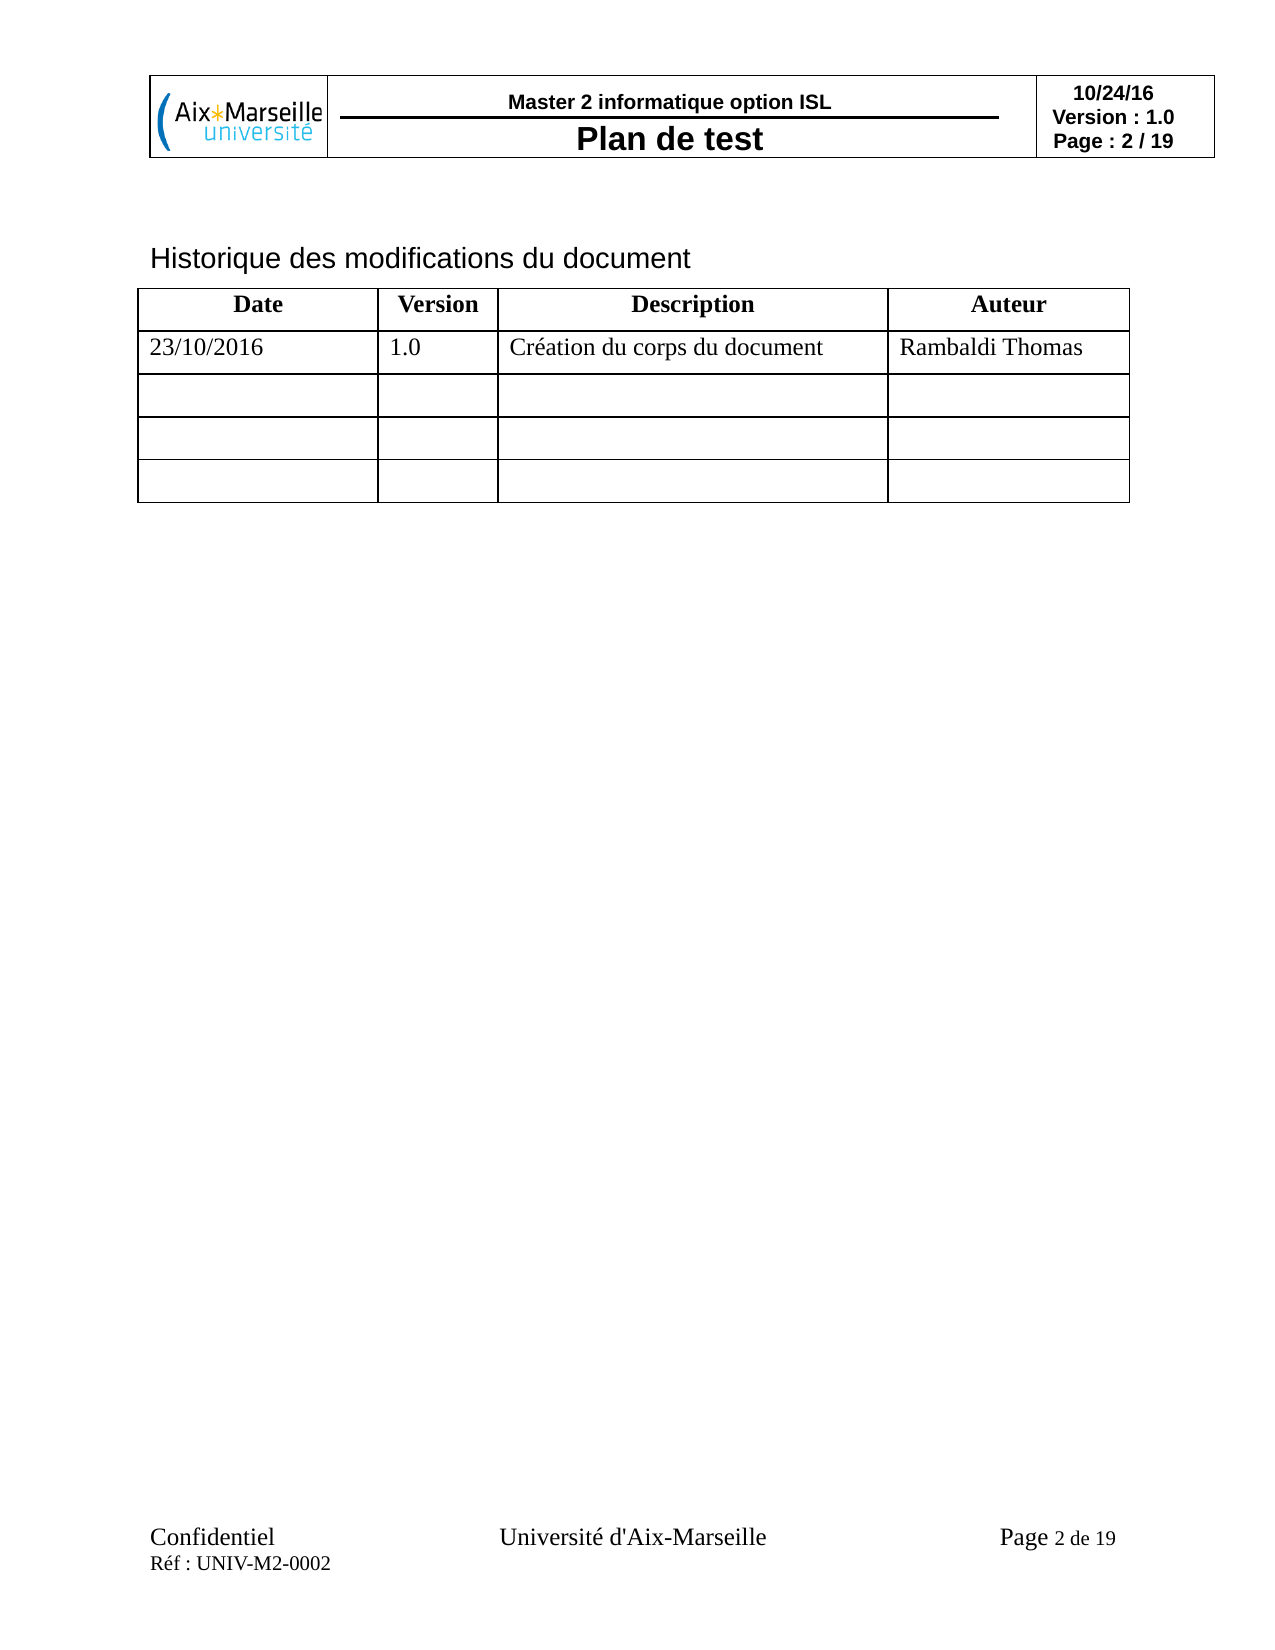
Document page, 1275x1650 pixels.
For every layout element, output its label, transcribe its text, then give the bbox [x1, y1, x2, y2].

table_cell [499, 460, 887, 502]
table_header Auteur [889, 289, 1129, 330]
table_cell [499, 375, 887, 416]
table_cell [379, 460, 497, 502]
table_cell [139, 375, 377, 416]
table_cell [889, 418, 1129, 459]
picture [157, 93, 322, 151]
table_header Date [139, 289, 377, 330]
table_cell Création du corps du document [499, 332, 887, 373]
table_cell [499, 418, 887, 459]
table_header Description [499, 289, 887, 330]
table_cell 1.0 [379, 332, 497, 373]
table_cell [889, 375, 1129, 416]
subtitle Historique des modifications du document [150, 241, 1125, 275]
table_cell [889, 460, 1129, 502]
table_cell [139, 460, 377, 502]
table_cell [379, 375, 497, 416]
table_cell 23/10/2016 [139, 332, 377, 373]
table_header Version [379, 289, 497, 330]
table_cell [379, 418, 497, 459]
table_cell Rambaldi Thomas [889, 332, 1129, 373]
table_cell [139, 418, 377, 459]
